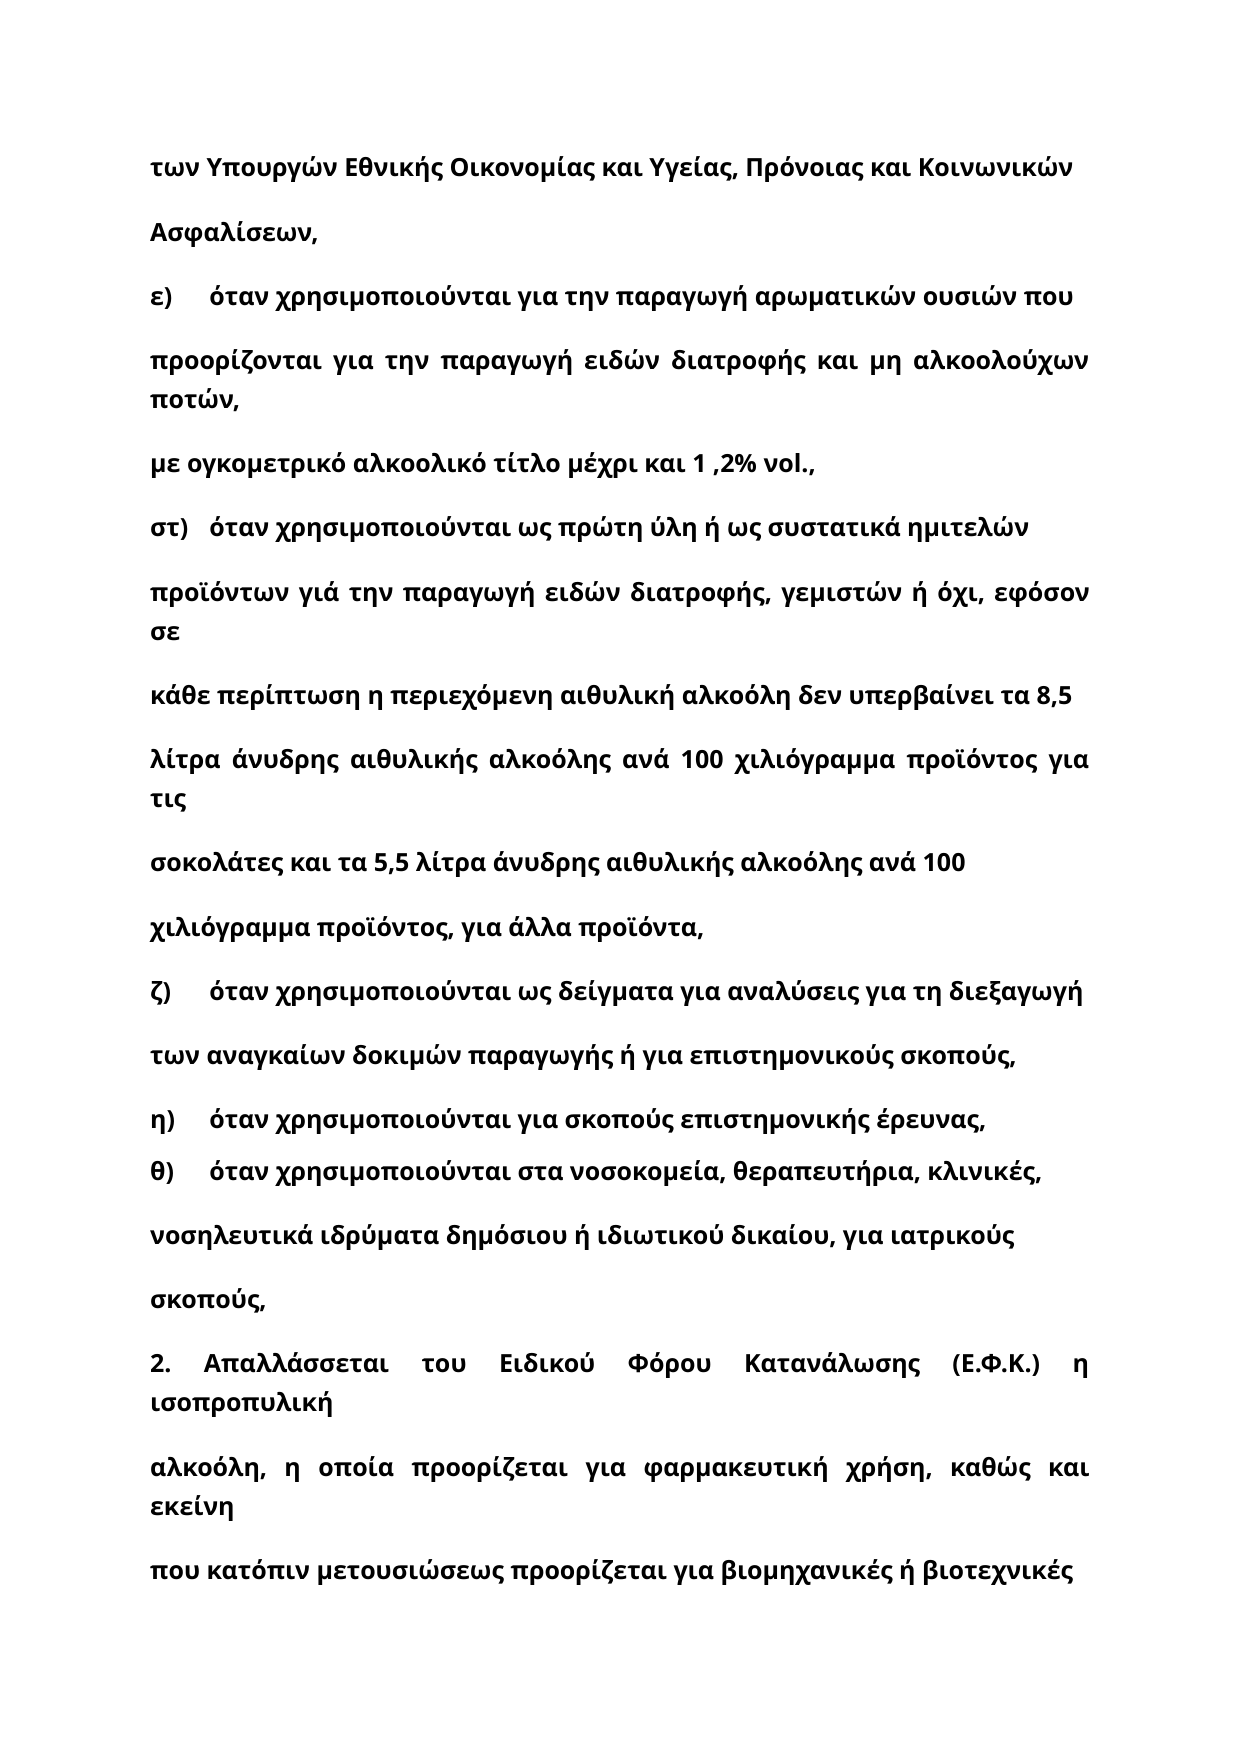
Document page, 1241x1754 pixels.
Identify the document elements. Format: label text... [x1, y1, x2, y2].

text λίτρα άνυδρης αιθυλικής αλκοόλης ανά 100 χιλιόγραμμα προϊόντος για τις [150, 742, 1090, 815]
text χιλιόγραμμα προϊόντος, για άλλα προϊόντα, [150, 909, 1090, 943]
text Ασφαλίσεων, [150, 214, 1090, 248]
list η) όταν χρησιμοποιούνται για σκοπούς επιστημονικής έρευνας, [150, 1102, 1090, 1136]
list στ) όταν χρησιμοποιούνται ως πρώτη ύλη ή ως συστατικά ημιτελών [150, 510, 1090, 544]
text προορίζονται για την παραγωγή ειδών διατροφής και μη αλκοολούχων ποτών, [150, 342, 1090, 416]
text κάθε περίπτωση η περιεχόμενη αιθυλική αλκοόλη δεν υπερβαίνει τα 8,5 [150, 677, 1090, 712]
text αλκοόλη, η οποία προορίζεται για φαρμακευτική χρήση, καθώς και εκείνη [150, 1449, 1090, 1522]
text σκοπούς, [150, 1282, 1090, 1316]
list θ) όταν χρησιμοποιούνται στα νοσοκομεία, θεραπευτήρια, κλινικές, [150, 1153, 1090, 1187]
text με ογκομετρικό αλκοολικό τίτλο μέχρι και 1 ,2% νοl., [150, 446, 1090, 480]
text που κατόπιν μετουσιώσεως προορίζεται για βιομηχανικές ή βιοτεχνικές [150, 1552, 1090, 1587]
text 2. Απαλλάσσεται του Ειδικού Φόρου Κατανάλωσης (Ε.Φ.Κ.) η ισοπροπυλική [150, 1346, 1090, 1419]
list ε) όταν χρησιμοποιούνται για την παραγωγή αρωματικών ουσιών που [150, 278, 1090, 312]
text νοσηλευτικά ιδρύματα δημόσιου ή ιδιωτικού δικαίου, για ιατρικούς [150, 1217, 1090, 1252]
text των Υπουργών Εθνικής Οικονομίας και Υγείας, Πρόνοιας και Κοινωνικών [150, 150, 1090, 184]
text σοκολάτες και τα 5,5 λίτρα άνυδρης αιθυλικής αλκοόλης ανά 100 [150, 845, 1090, 879]
text προϊόντων γιά την παραγωγή ειδών διατροφής, γεμιστών ή όχι, εφόσον σε [150, 574, 1090, 647]
text των αναγκαίων δοκιμών παραγωγής ή για επιστημονικούς σκοπούς, [150, 1037, 1090, 1072]
list ζ) όταν χρησιμοποιούνται ως δείγματα για αναλύσεις για τη διεξαγωγή [150, 973, 1090, 1007]
